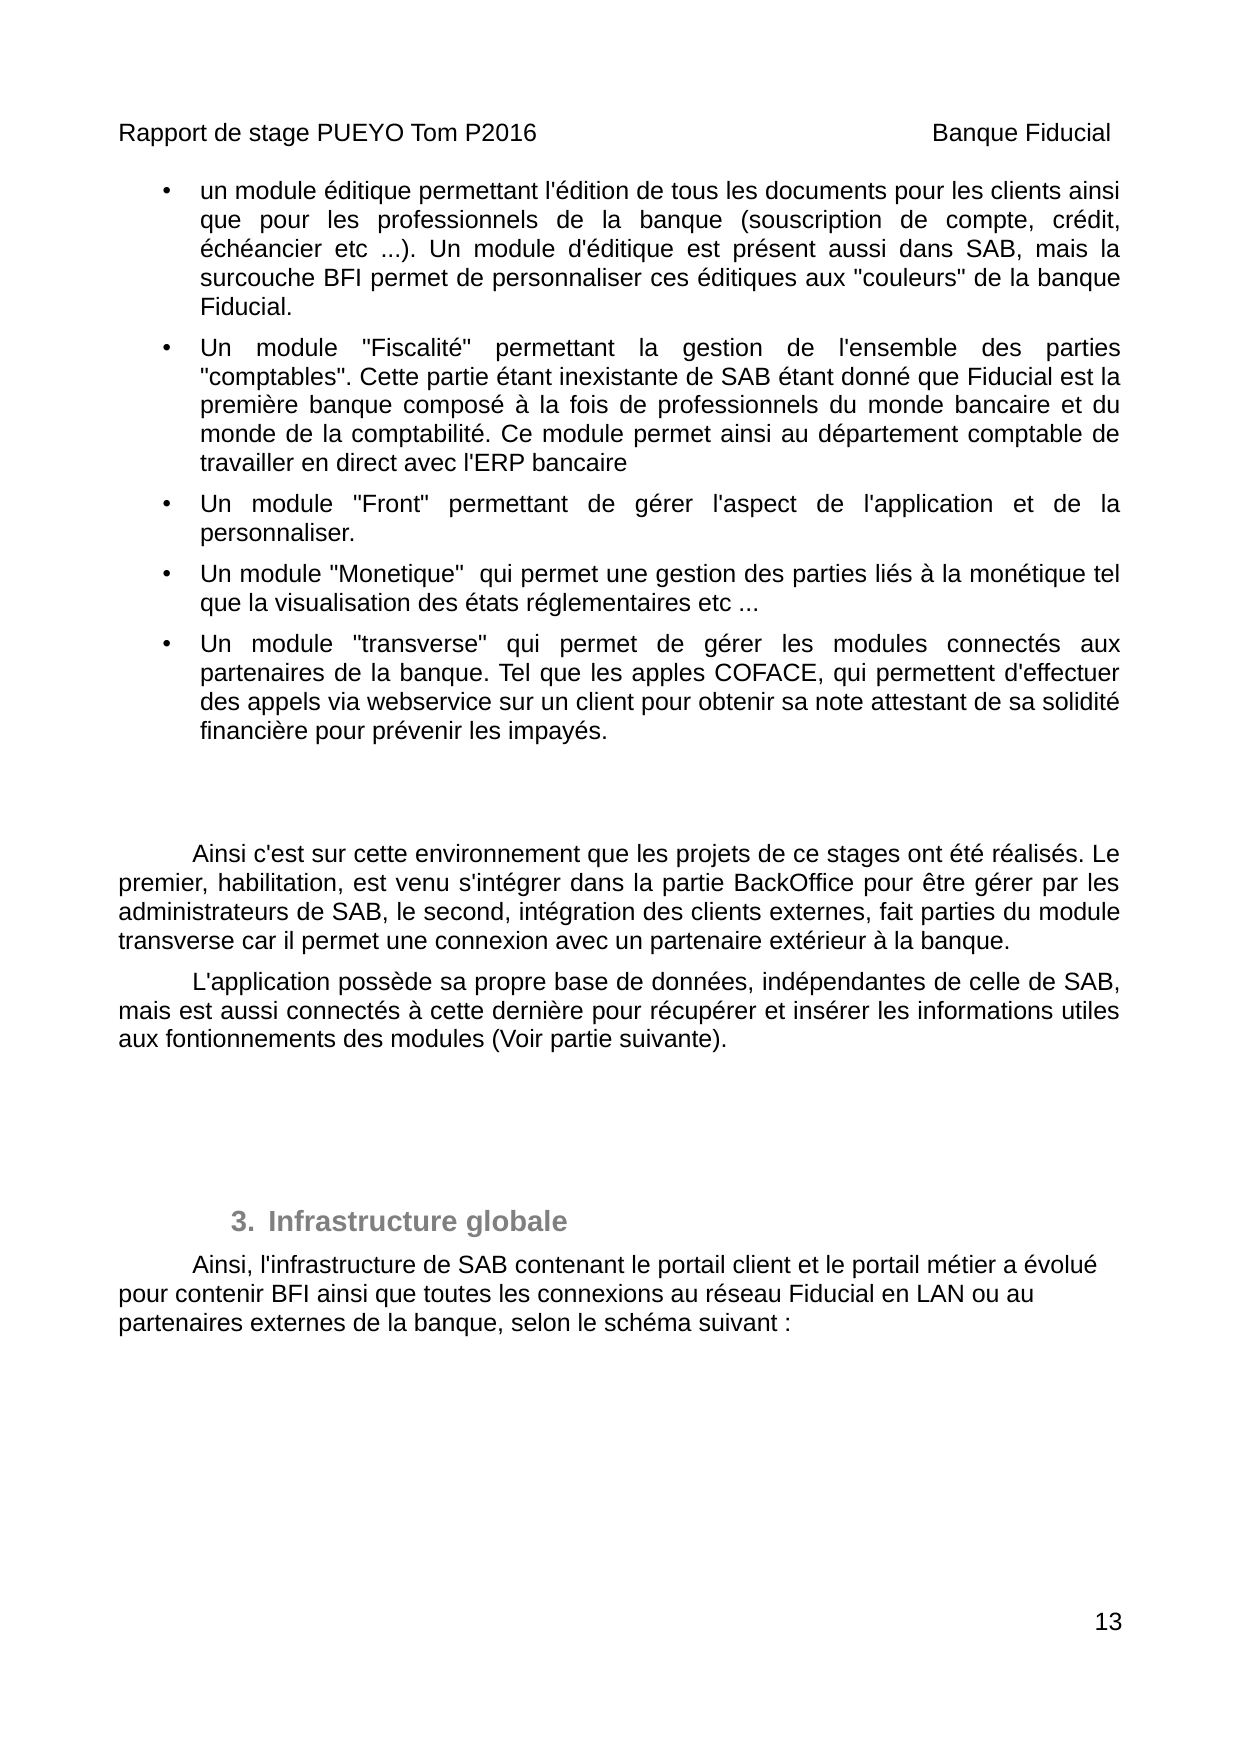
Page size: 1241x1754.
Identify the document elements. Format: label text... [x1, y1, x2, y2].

list un module éditique permettant l'édition de tous les documents pour les clients ainsi que pour les professionnels de la banque (souscription de compte, crédit, échéancier etc ...). Un module d'éditique est présent aussi dans SAB, mais la surcouche BFI permet de personnaliser ces éditiques aux "couleurs" de la banque Fiducial. [162, 176, 1122, 320]
list Un module "Fiscalité" permettant la gestion de l'ensemble des parties "comptables". Cette partie étant inexistante de SAB étant donné que Fiducial est la première banque composé à la fois de professionnels du monde bancaire et du monde de la comptabilité. Ce module permet ainsi au département comptable de travailler en direct avec l'ERP bancaire [162, 333, 1122, 477]
list Un module "transverse" qui permet de gérer les modules connectés aux partenaires de la banque. Tel que les apples COFACE, qui permettent d'effectuer des appels via webservice sur un client pour obtenir sa note attestant de sa solidité financière pour prévenir les impayés. [162, 629, 1122, 744]
list Un module "Monetique" qui permet une gestion des parties liés à la monétique tel que la visualisation des états réglementaires etc ... [162, 559, 1122, 617]
list Un module "Front" permettant de gérer l'aspect de l'application et de la personnaliser. [162, 489, 1122, 547]
text Ainsi c'est sur cette environnement que les projets de ce stages ont été réalisés. Le premier, habilitation, est venu s'intégrer dans la partie BackOffice pour être gérer par les administrateurs de SAB, le second, intégration des clients externes, fait parties du module transverse car il permet une connexion avec un partenaire extérieur à la banque. [118, 839, 1122, 954]
subtitle Infrastructure globale [231, 1204, 1122, 1237]
text Ainsi, l'infrastructure de SAB contenant le portail client et le portail métier a évolué pour contenir BFI ainsi que toutes les connexions au réseau Fiducial en LAN ou au partenaires externes de la banque, selon le schéma suivant : [118, 1250, 1122, 1336]
text L'application possède sa propre base de données, indépendantes de celle de SAB, mais est aussi connectés à cette dernière pour récupérer et insérer les informations utiles aux fontionnements des modules (Voir partie suivante). [118, 967, 1122, 1053]
